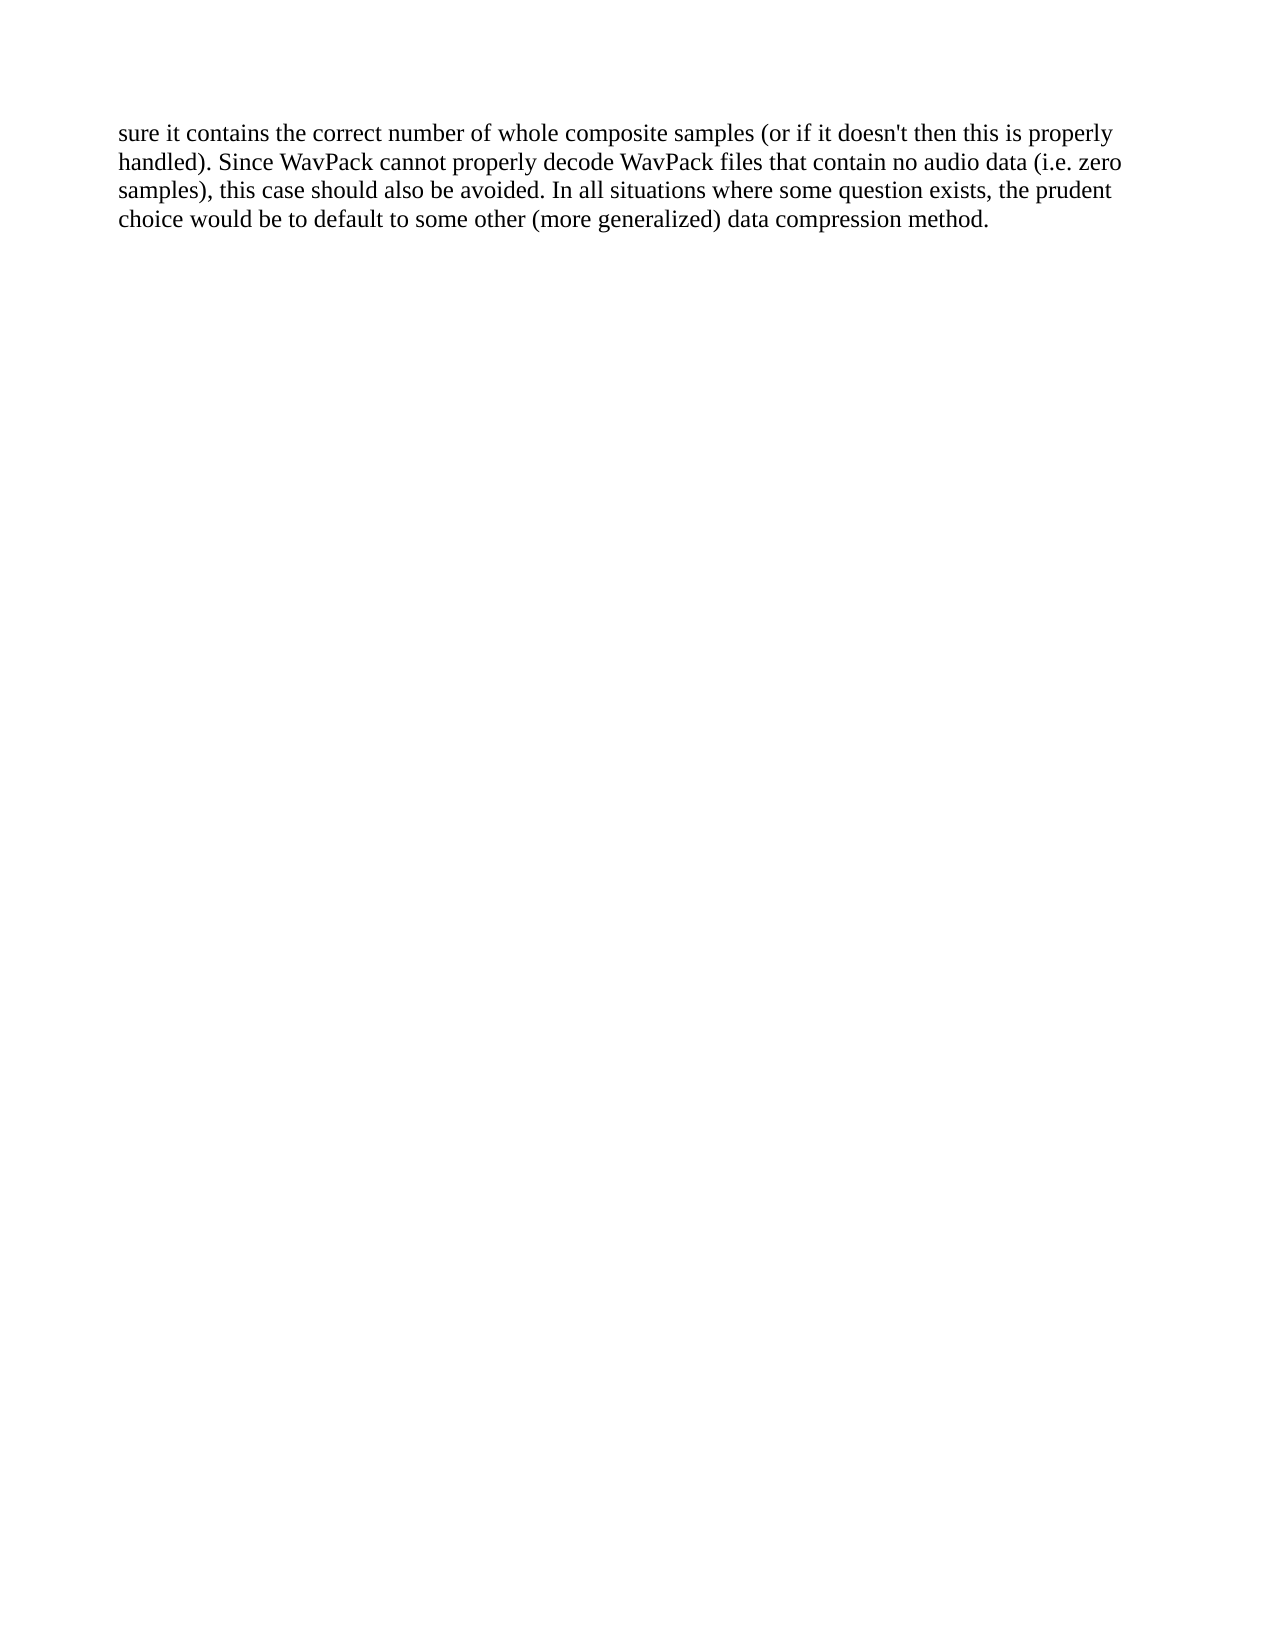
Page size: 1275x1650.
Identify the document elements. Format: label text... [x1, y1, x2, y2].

text sure it contains the correct number of whole composite samples (or if it doesn't then this is properly handled). Since WavPack cannot properly decode WavPack files that contain no audio data (i.e. zero samples), this case should also be avoided. In all situations where some question exists, the prudent choice would be to default to some other (more generalized) data compression method. [118, 118, 1157, 233]
